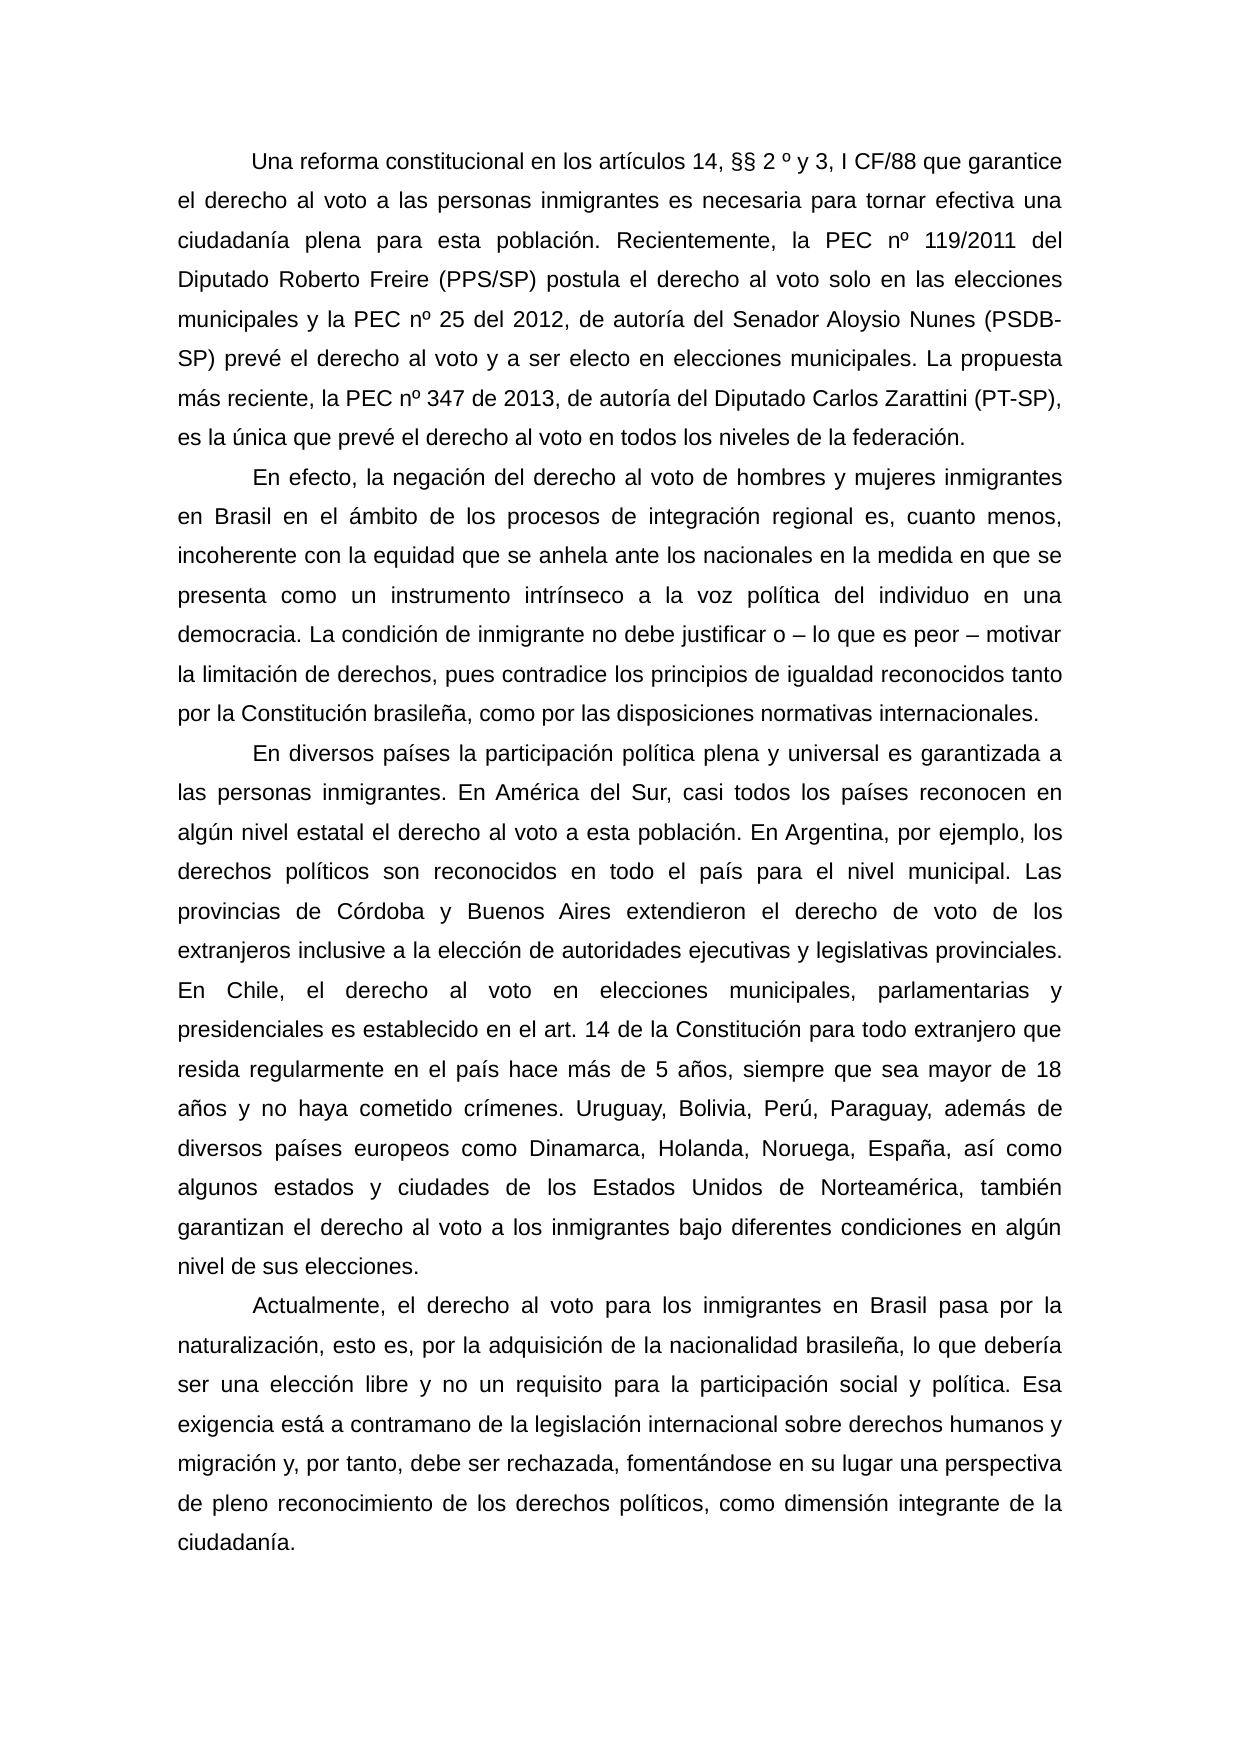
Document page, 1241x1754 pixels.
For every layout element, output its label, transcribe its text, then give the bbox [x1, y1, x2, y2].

text Una reforma constitucional en los artículos 14, §§ 2 º y 3, I CF/88 que garantice el derecho al voto a las personas inmigrantes es necesaria para tornar efectiva una ciudadanía plena para esta población. Recientemente, la PEC nº 119/2011 del Diputado Roberto Freire (PPS/SP) postula el derecho al voto solo en las elecciones municipales y la PEC nº 25 del 2012, de autoría del Senador Aloysio Nunes (PSDB-SP) prevé el derecho al voto y a ser electo en elecciones municipales. La propuesta más reciente, la PEC nº 347 de 2013, de autoría del Diputado Carlos Zarattini (PT-SP), es la única que prevé el derecho al voto en todos los niveles de la federación. [177, 148, 1063, 450]
text Actualmente, el derecho al voto para los inmigrantes en Brasil pasa por la naturalización, esto es, por la adquisición de la nacionalidad brasileña, lo que debería ser una elección libre y no un requisito para la participación social y política. Esa exigencia está a contramano de la legislación internacional sobre derechos humanos y migración y, por tanto, debe ser rechazada, fomentándose en su lugar una perspectiva de pleno reconocimiento de los derechos políticos, como dimensión integrante de la ciudadanía. [177, 1292, 1063, 1556]
text En efecto, la negación del derecho al voto de hombres y mujeres inmigrantes en Brasil en el ámbito de los procesos de integración regional es, cuanto menos, incoherente con la equidad que se anhela ante los nacionales en la medida en que se presenta como un instrumento intrínseco a la voz política del individuo en una democracia. La condición de inmigrante no debe justificar o – lo que es peor – motivar la limitación de derechos, pues contradice los principios de igualdad reconocidos tanto por la Constitución brasileña, como por las disposiciones normativas internacionales. [177, 463, 1063, 727]
text En diversos países la participación política plena y universal es garantizada a las personas inmigrantes. En América del Sur, casi todos los países reconocen en algún nivel estatal el derecho al voto a esta población. En Argentina, por ejemplo, los derechos políticos son reconocidos en todo el país para el nivel municipal. Las provincias de Córdoba y Buenos Aires extendieron el derecho de voto de los extranjeros inclusive a la elección de autoridades ejecutivas y legislativas provinciales. En Chile, el derecho al voto en elecciones municipales, parlamentarias y presidenciales es establecido en el art. 14 de la Constitución para todo extranjero que resida regularmente en el país hace más de 5 años, siempre que sea mayor de 18 años y no haya cometido crímenes. Uruguay, Bolivia, Perú, Paraguay, además de diversos países europeos como Dinamarca, Holanda, Noruega, España, así como algunos estados y ciudades de los Estados Unidos de Norteamérica, también garantizan el derecho al voto a los inmigrantes bajo diferentes condiciones en algún nivel de sus elecciones. [177, 740, 1063, 1279]
